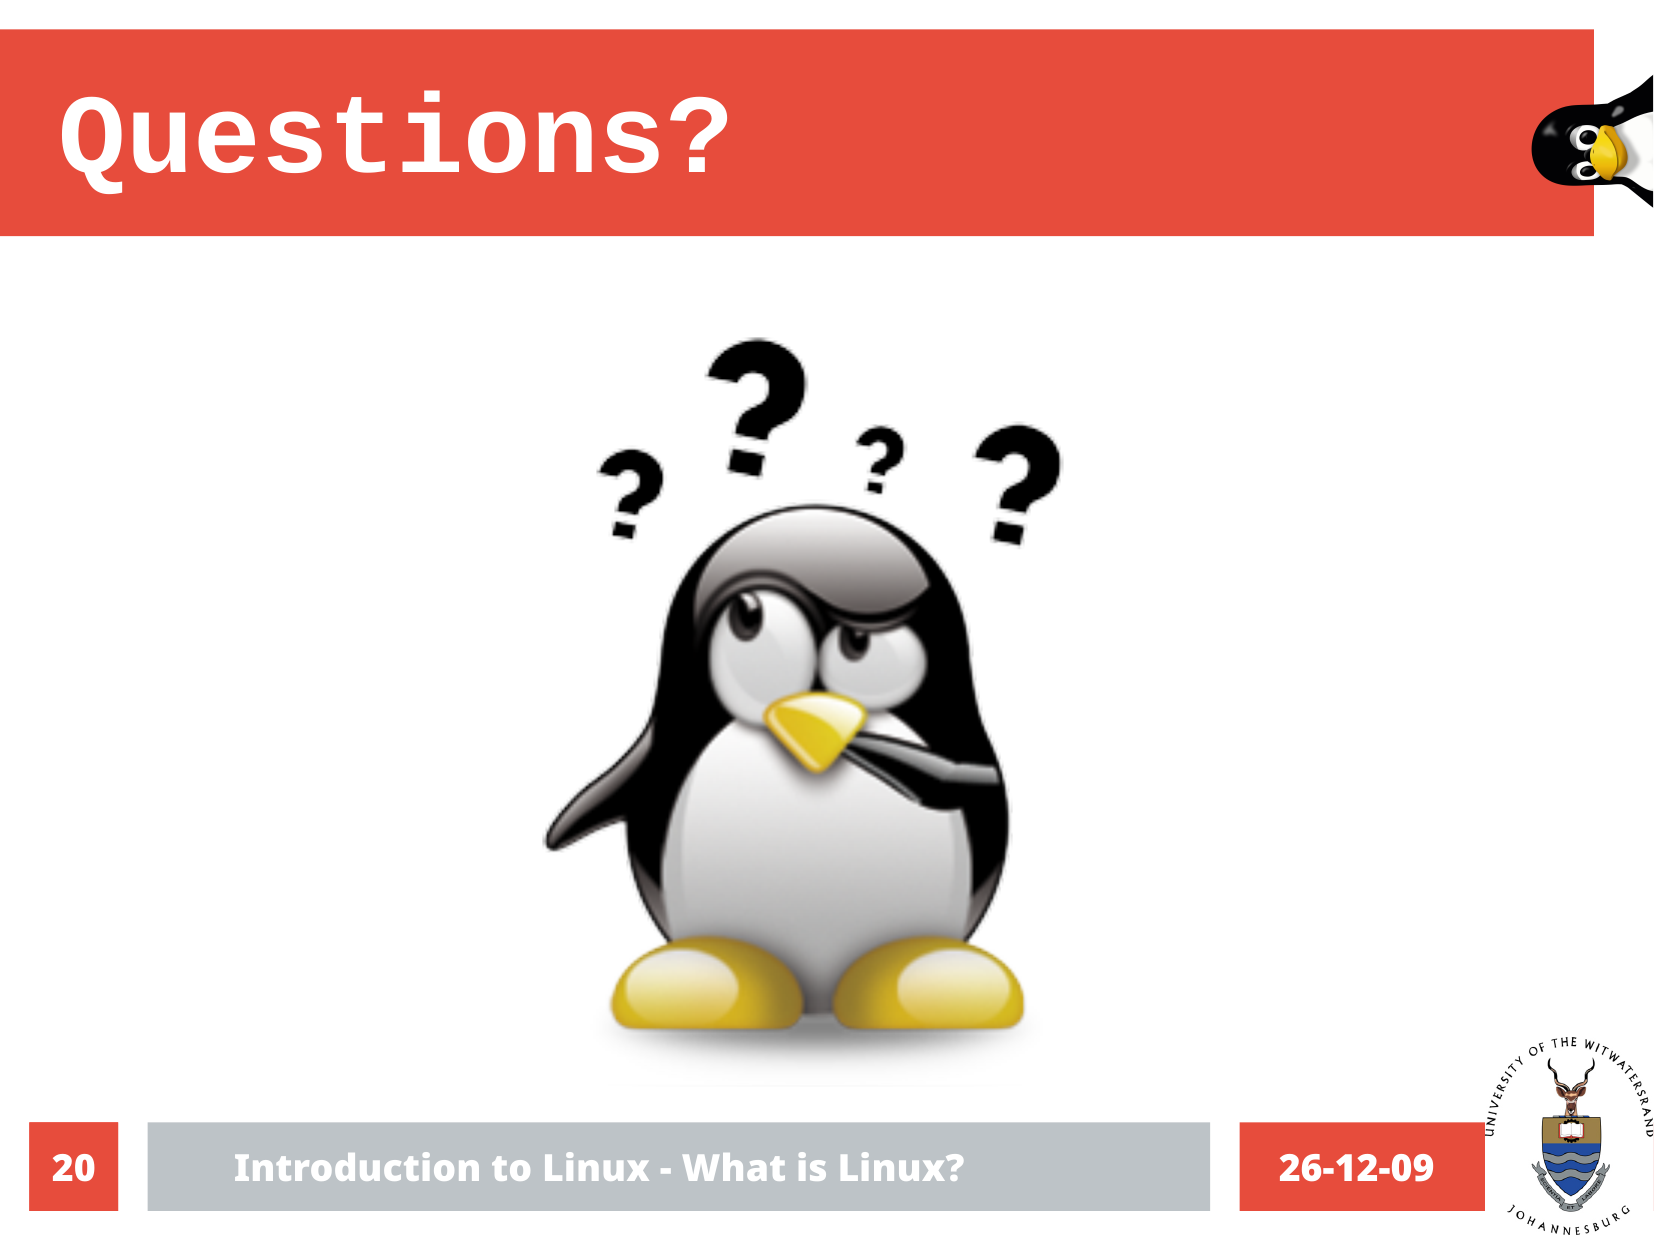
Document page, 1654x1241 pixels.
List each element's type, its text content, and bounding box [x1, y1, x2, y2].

picture [427, 324, 1196, 1093]
title Questions? [58, 59, 1594, 207]
picture [1485, 1037, 1654, 1235]
picture [1514, 23, 1654, 276]
